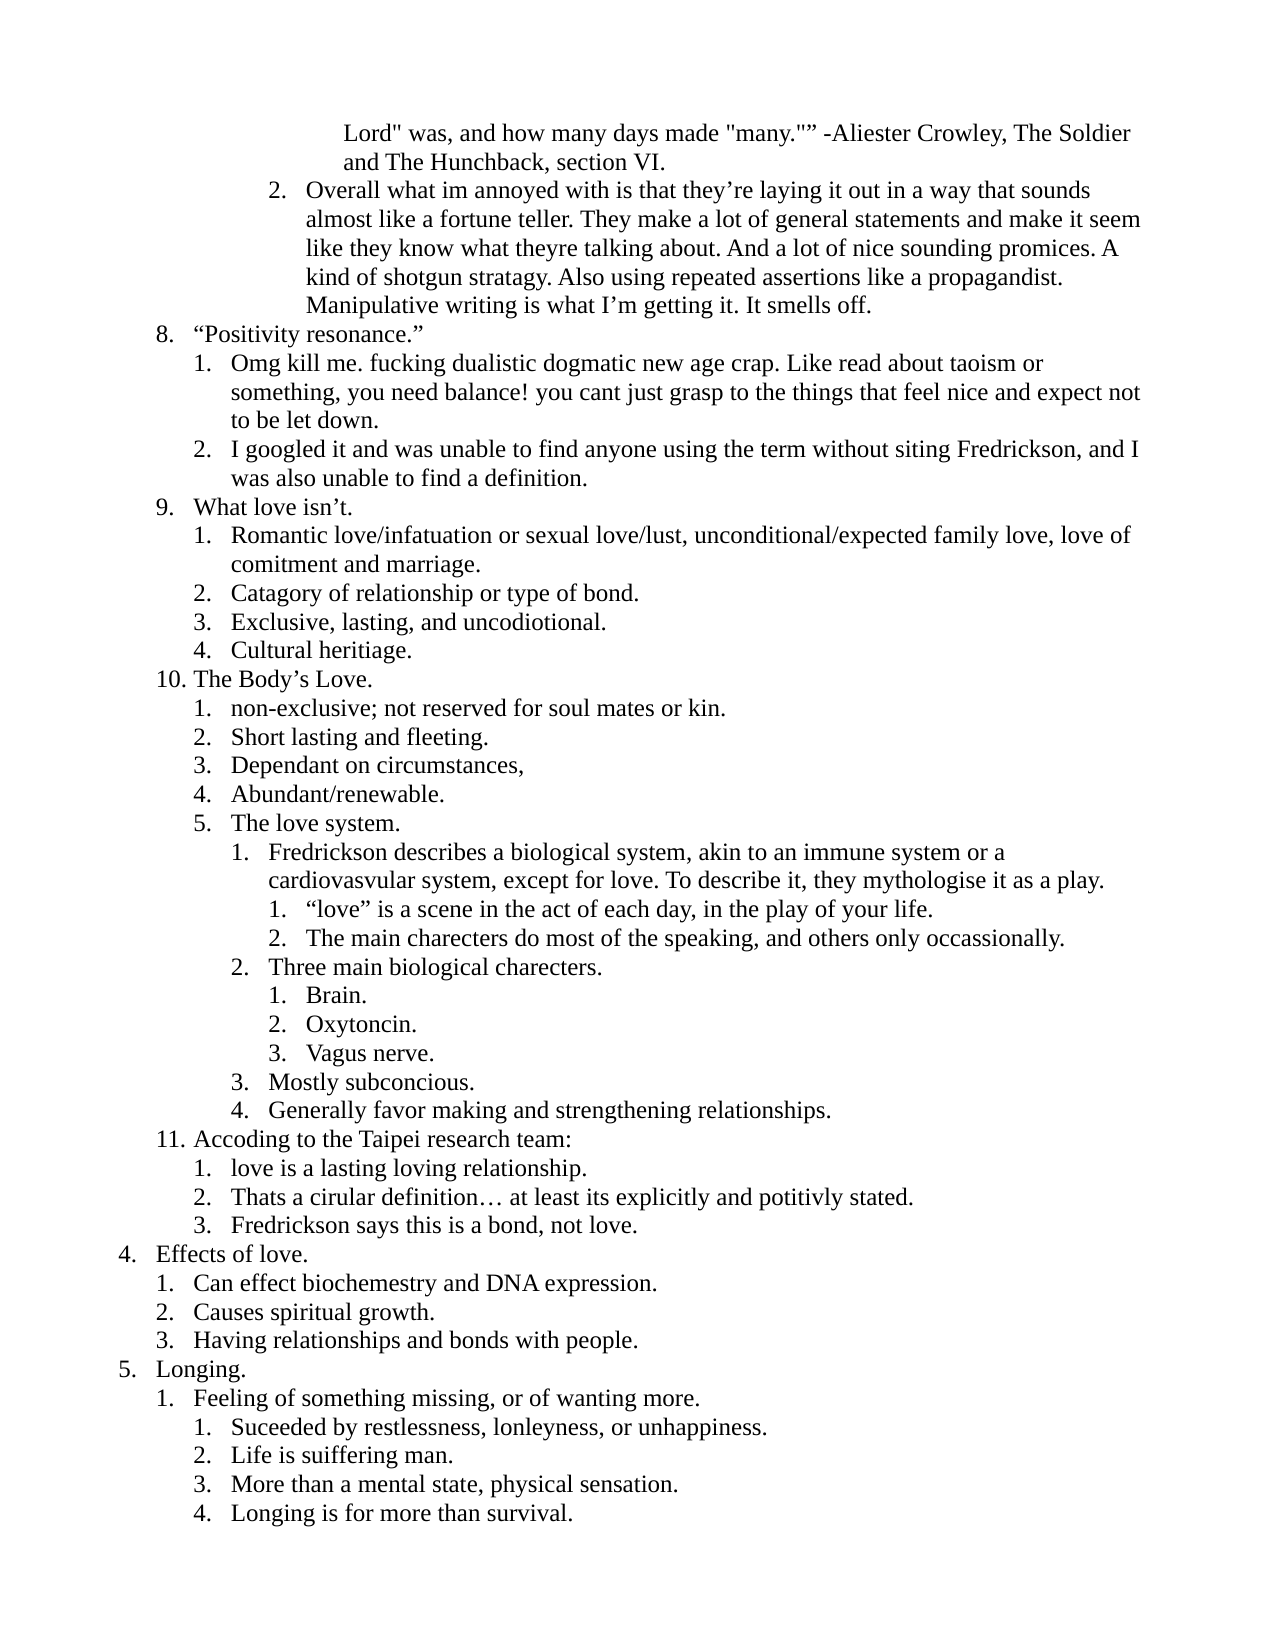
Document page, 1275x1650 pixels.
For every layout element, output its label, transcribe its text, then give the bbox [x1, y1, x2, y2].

list Can effect biochemestry and DNA expression. [156, 1268, 1157, 1297]
list “Positivity resonance.” [156, 319, 1157, 348]
list Omg kill me. fucking dualistic dogmatic new age crap. Like read about taoism or something, you need balance! you cant just grasp to the things that feel nice and expect not to be let down. [193, 348, 1157, 434]
list non-exclusive; not reserved for soul mates or kin. [193, 693, 1157, 722]
list Feeling of something missing, or of wanting more. [156, 1383, 1157, 1412]
list The main charecters do most of the speaking, and others only occassionally. [268, 923, 1157, 952]
list Vagus nerve. [268, 1038, 1157, 1067]
list Short lasting and fleeting. [193, 722, 1157, 751]
list Longing. [118, 1354, 1157, 1383]
list Fredrickson says this is a bond, not love. [193, 1211, 1157, 1239]
list Dependant on circumstances, [193, 751, 1157, 779]
list Generally favor making and strengthening relationships. [231, 1096, 1157, 1124]
list Abundant/renewable. [193, 779, 1157, 808]
list Lord" was, and how many days made "many."” -Aliester Crowley, The Soldier and The Hunchback, section VI. [306, 118, 1157, 176]
list Overall what im annoyed with is that they’re laying it out in a way that sounds almost like a fortune teller. They make a lot of general statements and make it seem like they know what theyre talking about. And a lot of nice sounding promices. A kind of shotgun stratagy. Also using repeated assertions like a propagandist. Manipulative writing is what I’m getting it. It smells off. [268, 176, 1157, 319]
list Exclusive, lasting, and uncodiotional. [193, 607, 1157, 636]
list Having relationships and bonds with people. [156, 1326, 1157, 1354]
list Effects of love. [118, 1239, 1157, 1268]
list Mostly subconcious. [231, 1067, 1157, 1096]
list Three main biological charecters. [231, 952, 1157, 981]
list Fredrickson describes a biological system, akin to an immune system or a cardiovasvular system, except for love. To describe it, they mythologise it as a play. [231, 837, 1157, 894]
list More than a mental state, physical sensation. [193, 1469, 1157, 1498]
list love is a lasting loving relationship. [193, 1153, 1157, 1182]
list Romantic love/infatuation or sexual love/lust, unconditional/expected family love, love of comitment and marriage. [193, 521, 1157, 578]
list “love” is a scene in the act of each day, in the play of your life. [268, 894, 1157, 923]
list Thats a cirular definition… at least its explicitly and potitivly stated. [193, 1182, 1157, 1211]
list Cultural heritiage. [193, 636, 1157, 664]
list Accoding to the Taipei research team: [156, 1124, 1157, 1153]
list I googled it and was unable to find anyone using the term without siting Fredrickson, and I was also unable to find a definition. [193, 434, 1157, 492]
list Causes spiritual growth. [156, 1297, 1157, 1326]
list What love isn’t. [156, 492, 1157, 521]
list Suceeded by restlessness, lonleyness, or unhappiness. [193, 1412, 1157, 1441]
list Catagory of relationship or type of bond. [193, 578, 1157, 607]
list Life is suiffering man. [193, 1441, 1157, 1469]
list The Body’s Love. [156, 664, 1157, 693]
list The love system. [193, 808, 1157, 837]
list Brain. [268, 981, 1157, 1009]
list Longing is for more than survival. [193, 1498, 1157, 1527]
list Oxytoncin. [268, 1009, 1157, 1038]
